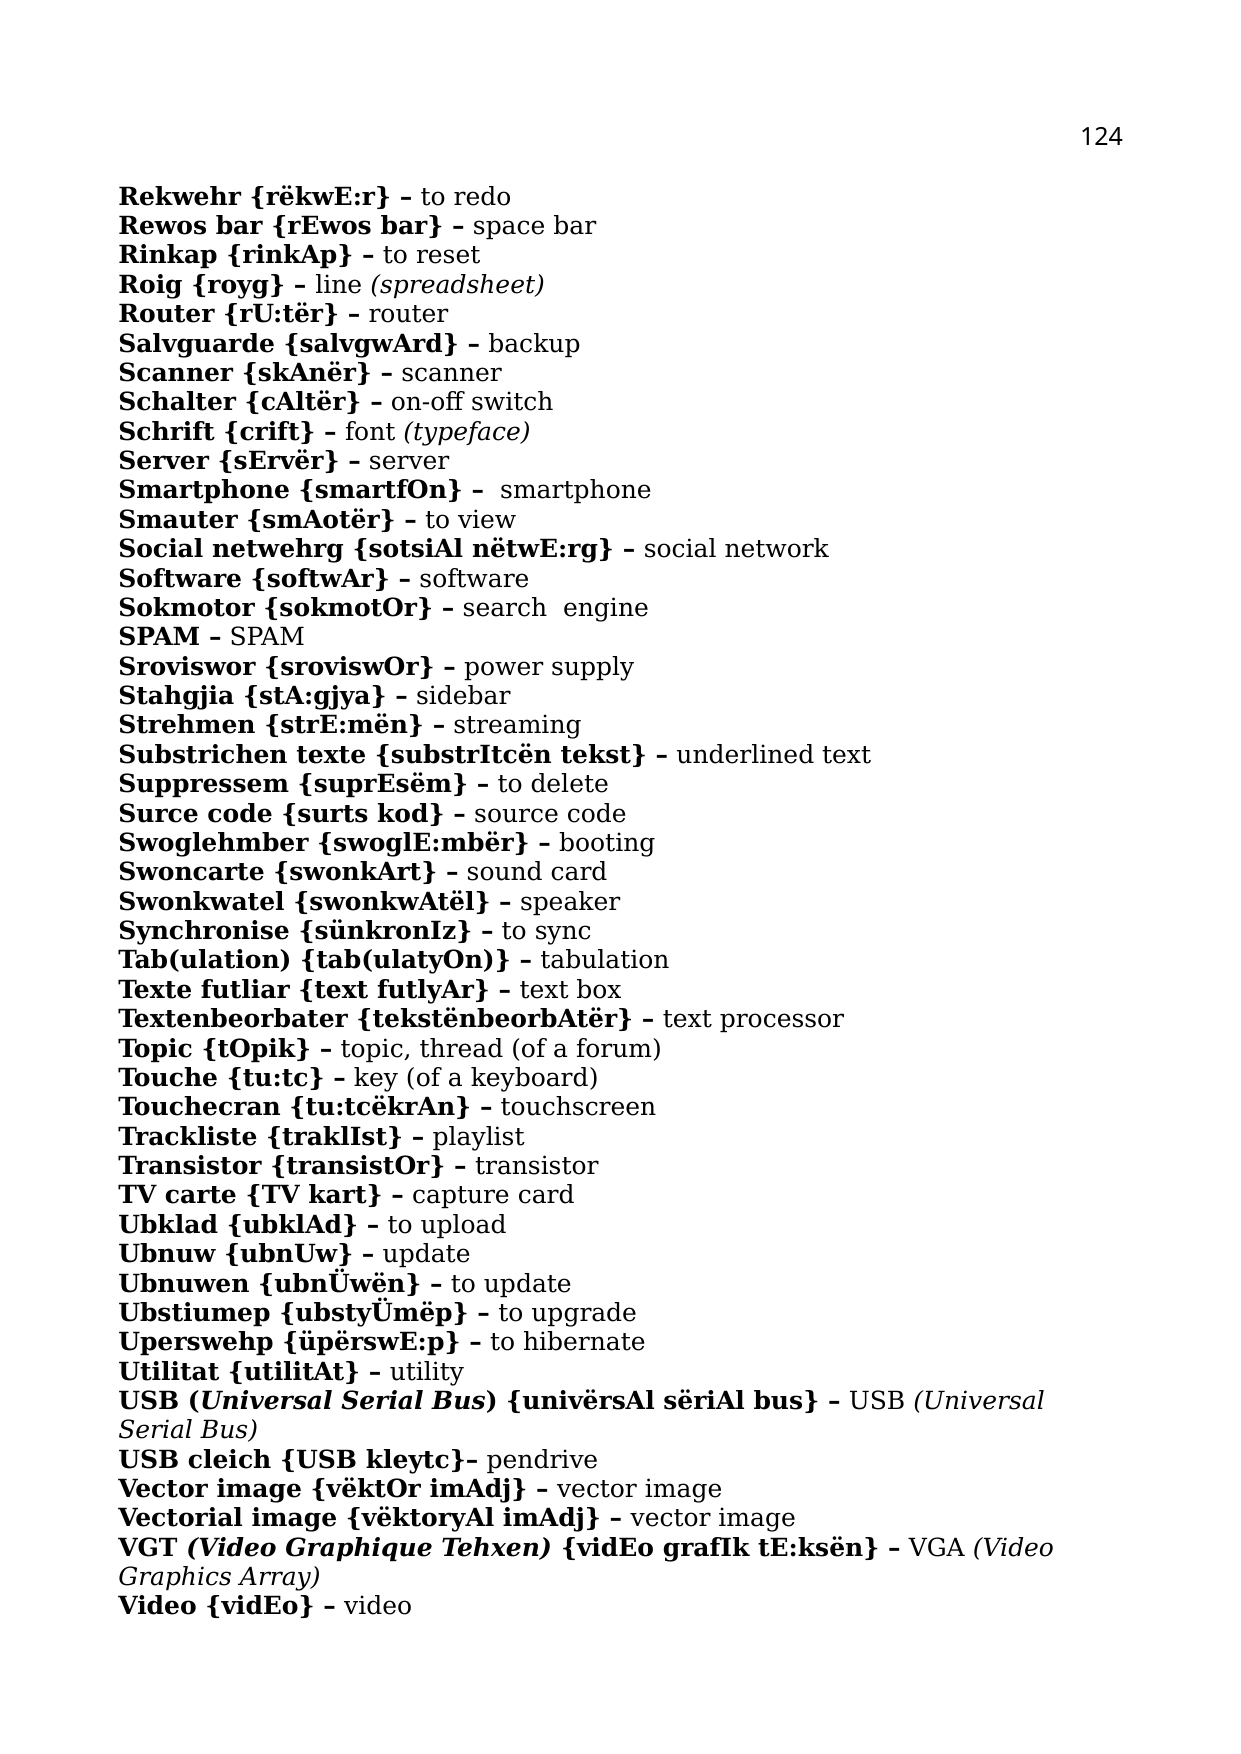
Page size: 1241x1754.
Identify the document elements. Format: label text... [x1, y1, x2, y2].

text Smauter {smAotër} – to view [118, 505, 1123, 534]
text Social netwehrg {sotsiAl nëtwE:rg} – social network [118, 534, 1123, 563]
text Vector image {vëktOr imAdj} – vector image [118, 1474, 1123, 1503]
text Scanner {skAnër} – scanner [118, 358, 1123, 387]
text USB cleich {USB kleytc}– pendrive [118, 1444, 1123, 1474]
text Uperswehp {üpërswE:p} – to hibernate [118, 1327, 1123, 1357]
text Router {rU:tër} – router [118, 299, 1123, 328]
text Swonkwatel {swonkwAtël} – speaker [118, 887, 1123, 916]
text Swoglehmber {swoglE:mbër} – booting [118, 828, 1123, 857]
text Sroviswor {sroviswOr} – power supply [118, 652, 1123, 681]
text Rekwehr {rëkwE:r} – to redo [118, 182, 1123, 211]
text TV carte {TV kart} – capture card [118, 1180, 1123, 1210]
text Suppressem {suprEsëm} – to delete [118, 769, 1123, 798]
text SPAM – SPAM [118, 622, 1123, 652]
text Smartphone {smartfOn} – smartphone [118, 475, 1123, 505]
text VGT (Video Graphique Tehxen) {vidEo grafIk tE:ksën} – VGA (Video Graphics Array) [118, 1533, 1123, 1591]
text Ubnuw {ubnUw} – update [118, 1239, 1123, 1268]
text Tab(ulation) {tab(ulatyOn)} – tabulation [118, 945, 1123, 975]
text USB (Universal Serial Bus) {univërsAl sëriAl bus} – USB (Universal Serial Bus) [118, 1386, 1123, 1444]
text Swoncarte {swonkArt} – sound card [118, 857, 1123, 887]
text Substrichen texte {substrItcën tekst} – underlined text [118, 740, 1123, 769]
text Trackliste {traklIst} – playlist [118, 1122, 1123, 1151]
text Video {vidEo} – video [118, 1591, 1123, 1621]
text Stahgjia {stA:gjya} – sidebar [118, 681, 1123, 710]
text Strehmen {strE:mën} – streaming [118, 710, 1123, 740]
text Synchronise {sünkronIz} – to sync [118, 916, 1123, 945]
text Vectorial image {vëktoryAl imAdj} – vector image [118, 1503, 1123, 1533]
text Textenbeorbater {tekstënbeorbAtër} – text processor [118, 1004, 1123, 1033]
text Topic {tOpik} – topic, thread (of a forum) [118, 1033, 1123, 1063]
text Roig {royg} – line (spreadsheet) [118, 270, 1123, 299]
text Surce code {surts kod} – source code [118, 798, 1123, 828]
text Ubklad {ubklAd} – to upload [118, 1210, 1123, 1239]
text Schalter {cAltër} – on-off switch [118, 387, 1123, 417]
text Utilitat {utilitAt} – utility [118, 1357, 1123, 1386]
text Ubnuwen {ubnÜwën} – to update [118, 1268, 1123, 1298]
text Rewos bar {rEwos bar} – space bar [118, 211, 1123, 240]
text Touche {tu:tc} – key (of a keyboard) [118, 1063, 1123, 1092]
text Texte futliar {text futlyAr} – text box [118, 975, 1123, 1004]
text Schrift {crift} – font (typeface) [118, 417, 1123, 446]
text Salvguarde {salvgwArd} – backup [118, 328, 1123, 358]
text Ubstiumep {ubstyÜmëp} – to upgrade [118, 1298, 1123, 1327]
text Transistor {transistOr} – transistor [118, 1151, 1123, 1180]
text Server {sErvër} – server [118, 446, 1123, 475]
text Rinkap {rinkAp} – to reset [118, 240, 1123, 270]
text Touchecran {tu:tcëkrAn} – touchscreen [118, 1092, 1123, 1122]
text Sokmotor {sokmotOr} – search engine [118, 593, 1123, 622]
text Software {softwAr} – software [118, 563, 1123, 593]
